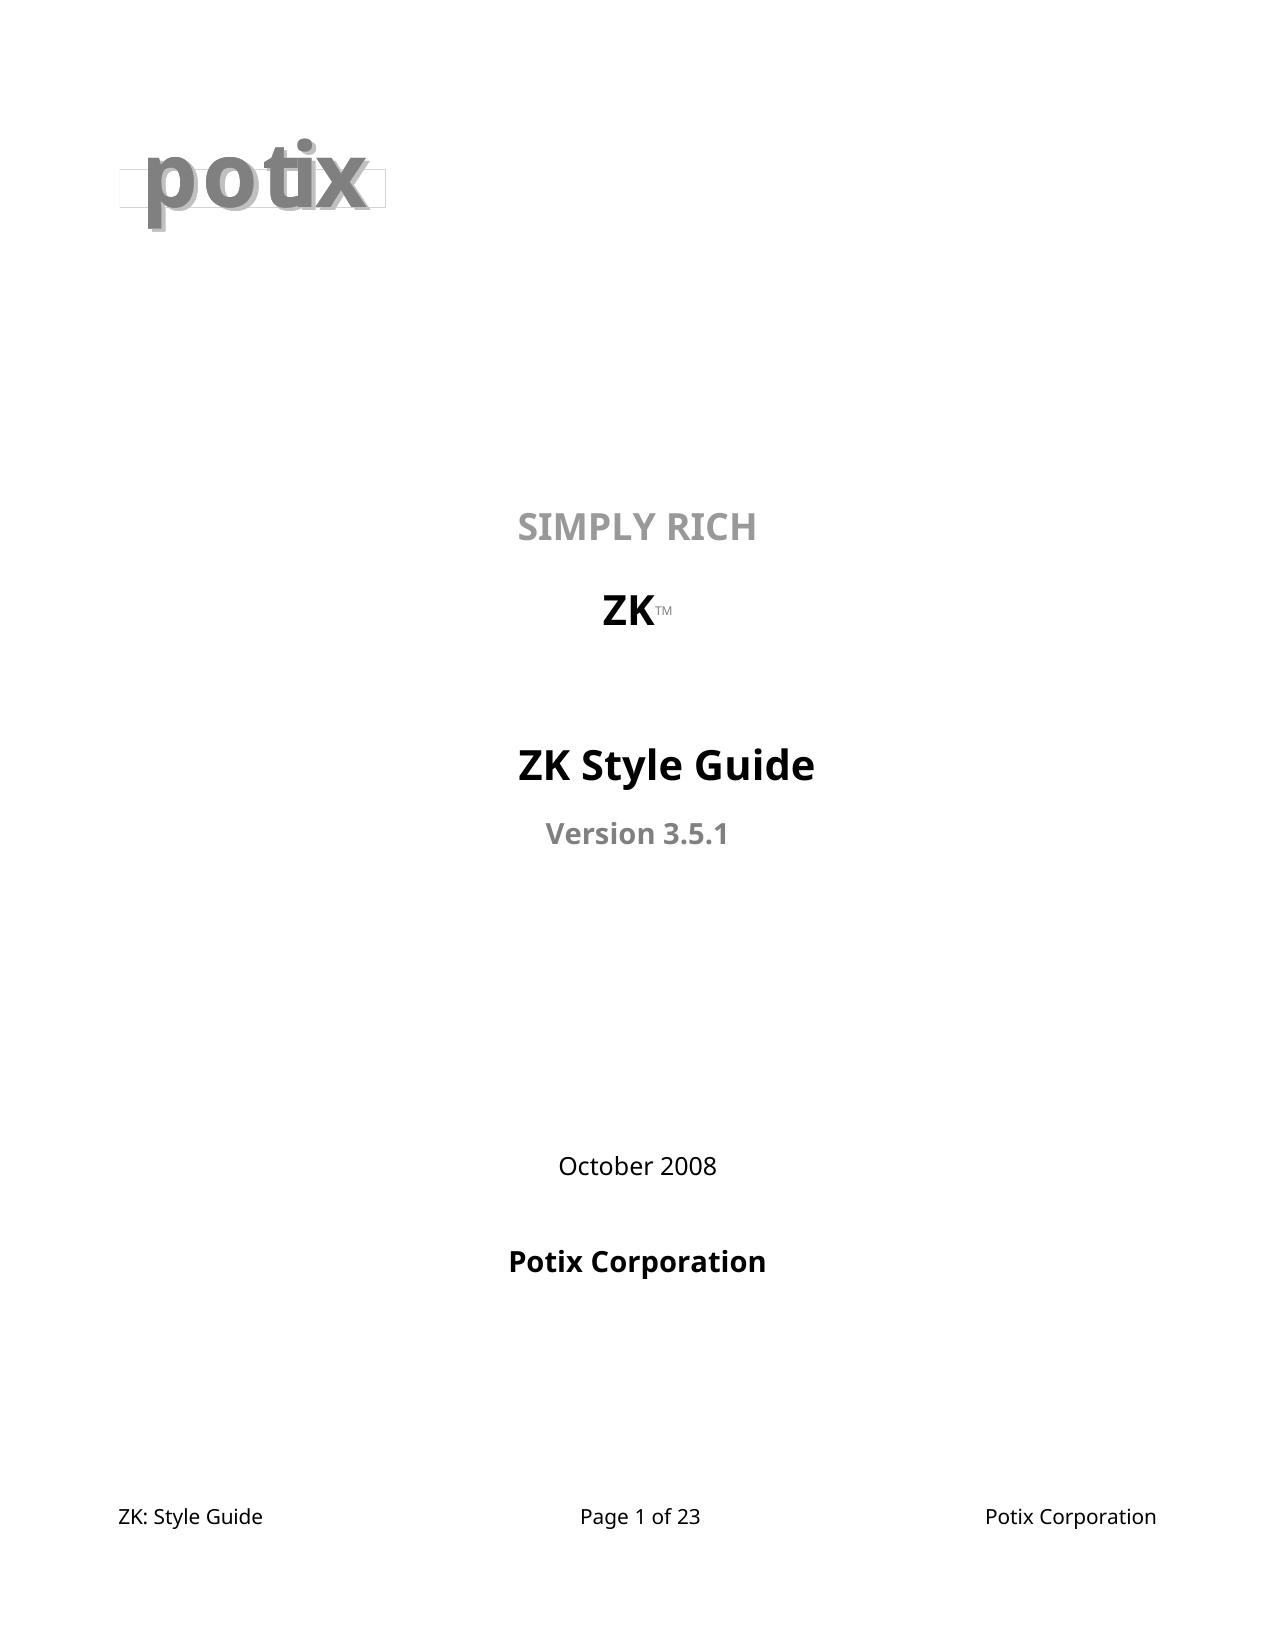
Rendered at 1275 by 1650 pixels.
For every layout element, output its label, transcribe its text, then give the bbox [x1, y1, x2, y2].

text Potix Corporation [118, 1241, 1157, 1281]
title ZK Style Guide [177, 736, 1157, 793]
text ZKTM [118, 580, 1157, 637]
text SIMPLY RICH [118, 500, 1157, 551]
subtitle Version 3.5.1 [118, 813, 1157, 853]
text October 2008 [118, 1148, 1157, 1182]
